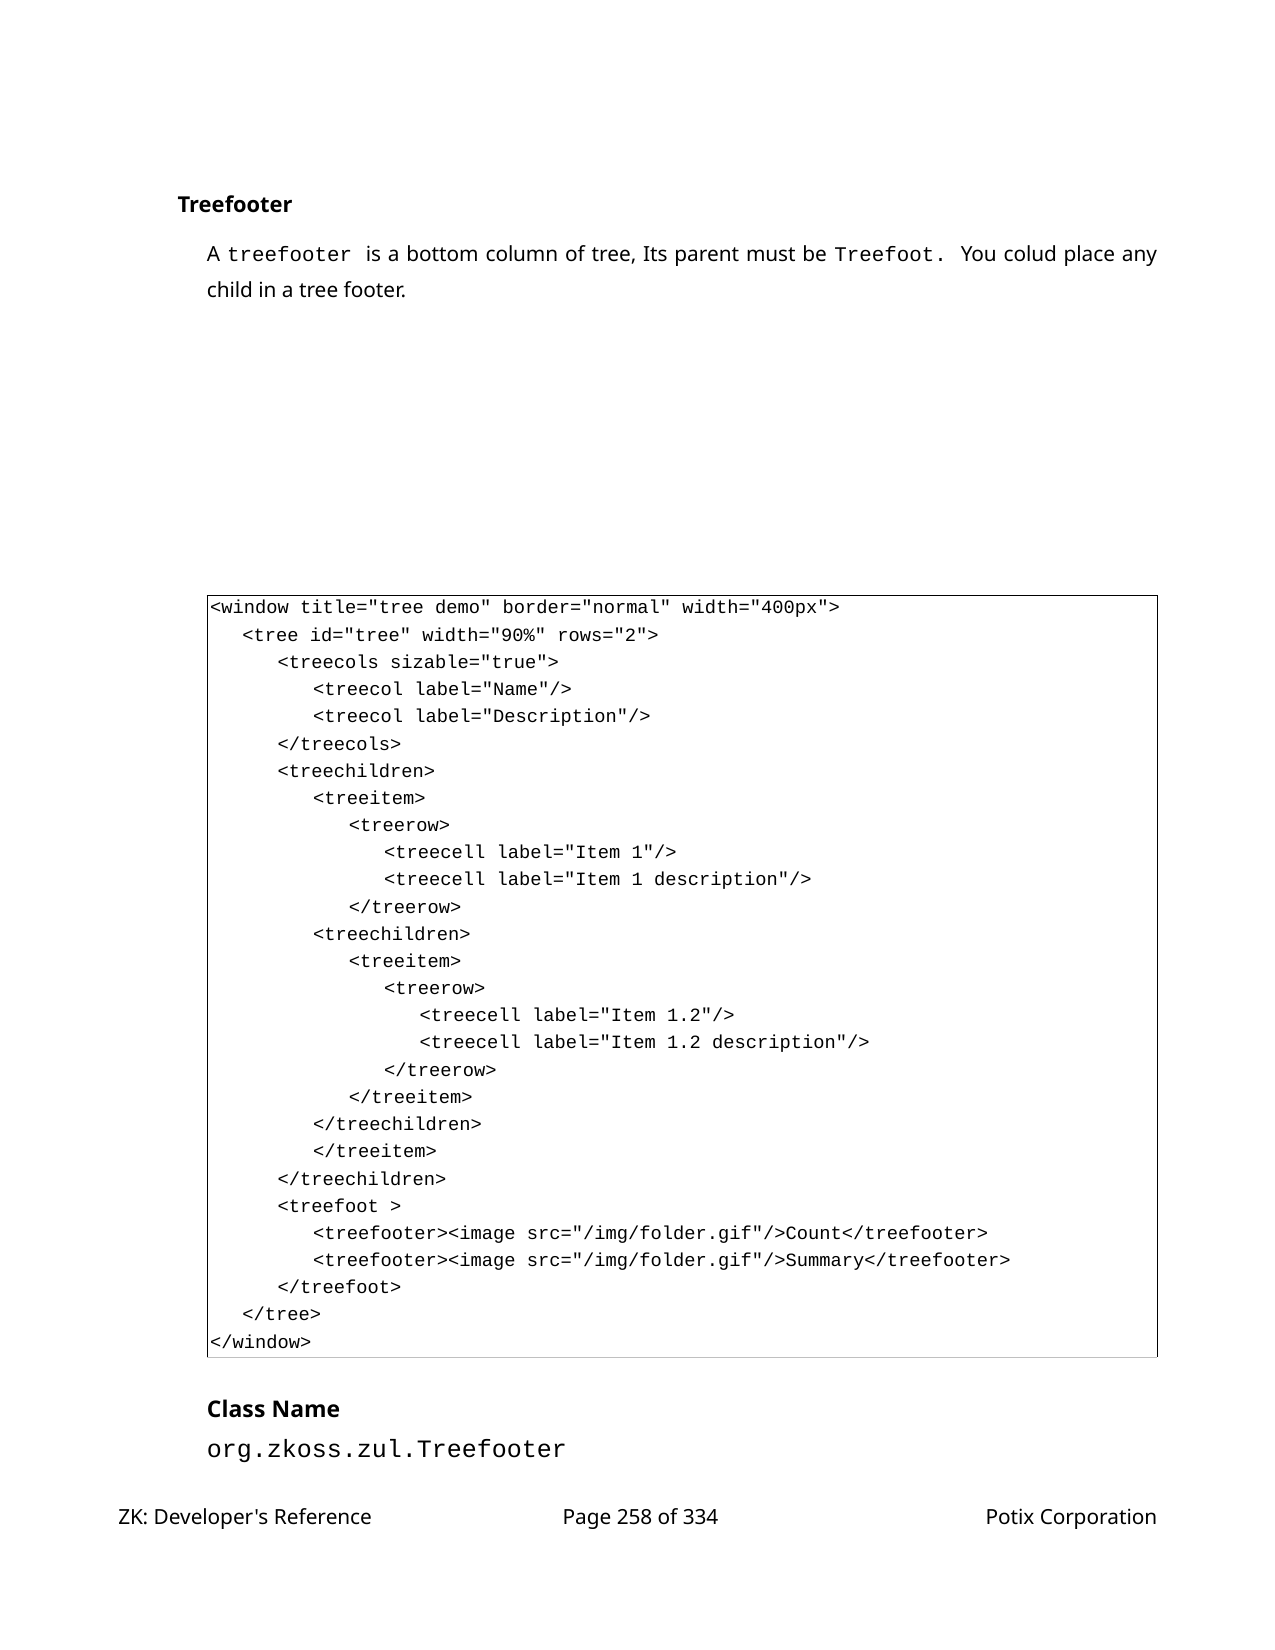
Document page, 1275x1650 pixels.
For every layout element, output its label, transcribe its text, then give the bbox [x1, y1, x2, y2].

text <treeitem> [208, 949, 1157, 973]
text <treechildren> [208, 922, 1157, 946]
text org.zkoss.zul.Treefooter [207, 1437, 1157, 1465]
text <window title="tree demo" border="normal" width="400px"> [208, 596, 1157, 620]
subtitle Treefooter [177, 189, 1157, 219]
text <treecell label="Item 1"/> [208, 840, 1157, 864]
text </treeitem> [208, 1085, 1157, 1109]
text <tree id="tree" width="90%" rows="2"> [208, 623, 1157, 647]
text A treefooter is a bottom column of tree, Its parent must be Treefoot. You colud place any child in a tree footer. [207, 239, 1157, 303]
text </tree> [208, 1302, 1157, 1327]
text <treecol label="Name"/> [208, 677, 1157, 701]
text </treerow> [208, 1058, 1157, 1082]
text <treecols sizable="true"> [208, 650, 1157, 674]
text </treechildren> [208, 1112, 1157, 1136]
text <treefooter><image src="/img/folder.gif"/>Summary</treefooter> [208, 1248, 1157, 1272]
text <treecell label="Item 1.2 description"/> [208, 1030, 1157, 1055]
text <treechildren> [208, 758, 1157, 783]
text </treeitem> [208, 1139, 1157, 1163]
text <treerow> [208, 976, 1157, 1000]
text <treeitem> [208, 786, 1157, 810]
text <treecell label="Item 1 description"/> [208, 867, 1157, 892]
text <treecol label="Description"/> [208, 704, 1157, 728]
text <treecell label="Item 1.2"/> [208, 1003, 1157, 1027]
text <treefooter><image src="/img/folder.gif"/>Count</treefooter> [208, 1221, 1157, 1245]
text </treerow> [208, 894, 1157, 919]
text </window> [208, 1329, 1157, 1357]
text </treecols> [208, 731, 1157, 756]
text <treerow> [208, 813, 1157, 837]
text </treefoot> [208, 1275, 1157, 1299]
text </treechildren> [208, 1166, 1157, 1191]
text <treefoot > [208, 1193, 1157, 1218]
subtitle Class Name [207, 1393, 1157, 1425]
